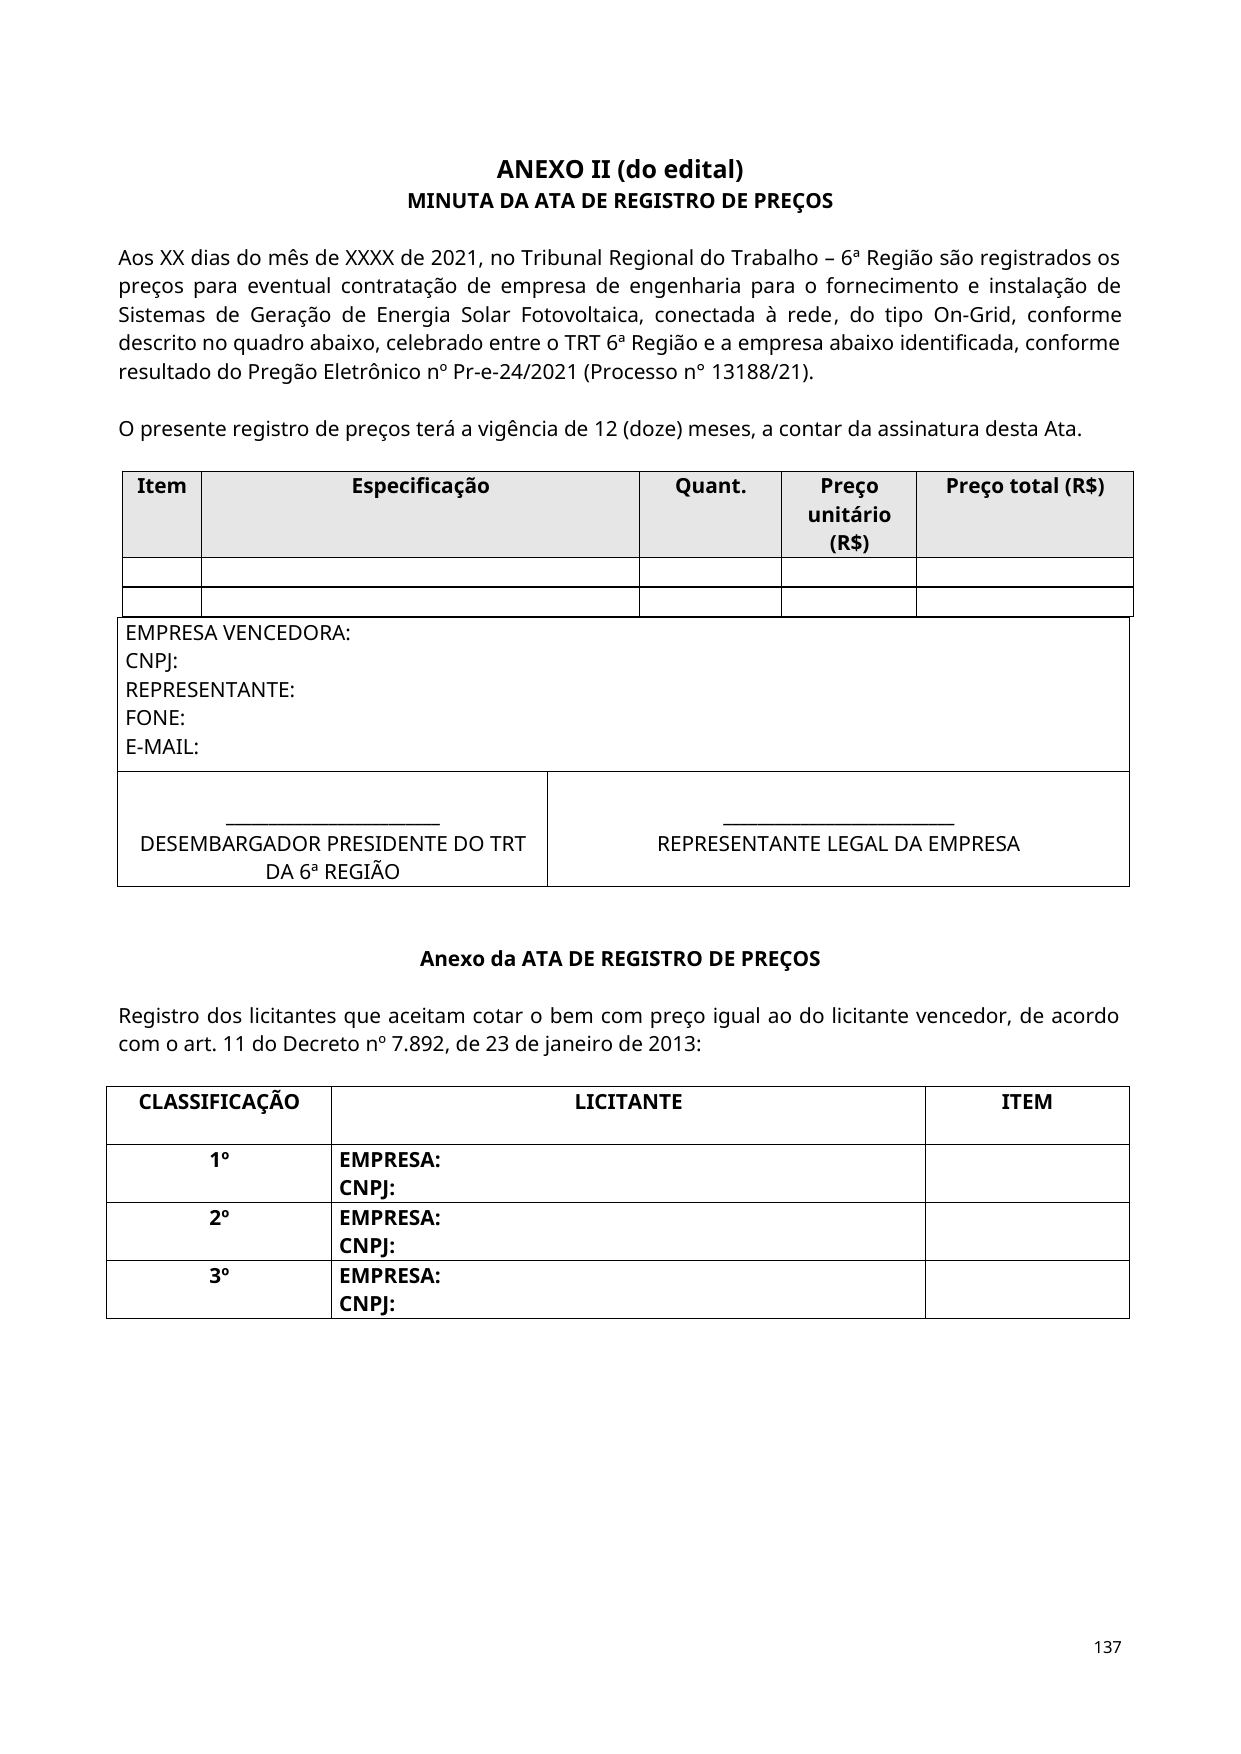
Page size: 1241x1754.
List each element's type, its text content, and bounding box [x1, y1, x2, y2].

text ANEXO II (do edital) [118, 152, 1122, 186]
table_cell [782, 588, 916, 616]
table_cell [123, 588, 201, 616]
table_header EMPRESA VENCEDORA: CNPJ: REPRESENTANTE: FONE: E-MAIL: [118, 618, 1129, 771]
table_cell EMPRESA: CNPJ: [332, 1145, 925, 1202]
table_cell [917, 558, 1133, 586]
text Aos XX dias do mês de XXXX de 2021, no Tribunal Regional do Trabalho – 6ª Região são registrados os preços para eventual contratação de empresa de engenharia para o fornecimento e instalação de Sistemas de Geração de Energia Solar Fotovoltaica, conectada à rede, do tipo On-Grid, conforme descrito no quadro abaixo, celebrado entre o TRT 6ª Região e a empresa abaixo identificada, conforme resultado do Pregão Eletrônico nº Pr-e-24/2021 (Processo n° 13188/21). [118, 243, 1122, 385]
text Anexo da ATA DE REGISTRO DE PREÇOS [118, 944, 1122, 972]
table_cell [926, 1261, 1129, 1318]
table_cell [917, 588, 1133, 616]
table_cell [202, 588, 639, 616]
table_cell [123, 558, 201, 586]
table_header ITEM [926, 1087, 1129, 1144]
table_cell [926, 1145, 1129, 1202]
table_cell EMPRESA: CNPJ: [332, 1203, 925, 1260]
table_cell [202, 558, 639, 586]
table_header Quant. [640, 472, 781, 557]
table_cell [640, 558, 781, 586]
table_header Preço unitário (R$) [782, 472, 916, 557]
table_header Preço total (R$) [917, 472, 1133, 557]
table_cell 3º [107, 1261, 331, 1318]
text O presente registro de preços terá a vigência de 12 (doze) meses, a contar da assinatura desta Ata. [118, 414, 1122, 442]
table_cell EMPRESA: CNPJ: [332, 1261, 925, 1318]
table_header CLASSIFICAÇÃO [107, 1087, 331, 1144]
table_header Item [123, 472, 201, 557]
text MINUTA DA ATA DE REGISTRO DE PREÇOS [118, 186, 1122, 215]
table_cell 1º [107, 1145, 331, 1202]
table_cell [782, 558, 916, 586]
text Registro dos licitantes que aceitam cotar o bem com preço igual ao do licitante vencedor, de acordo com o art. 11 do Decreto nº 7.892, de 23 de janeiro de 2013: [118, 1001, 1122, 1058]
table_cell _________________________ DESEMBARGADOR PRESIDENTE DO TRT DA 6ª REGIÃO [118, 772, 547, 886]
table_cell [926, 1203, 1129, 1260]
table_header LICITANTE [332, 1087, 925, 1144]
table_header Especificação [202, 472, 639, 557]
table_cell 2º [107, 1203, 331, 1260]
table_cell ___________________________ REPRESENTANTE LEGAL DA EMPRESA [548, 772, 1129, 886]
table_cell [640, 588, 781, 616]
